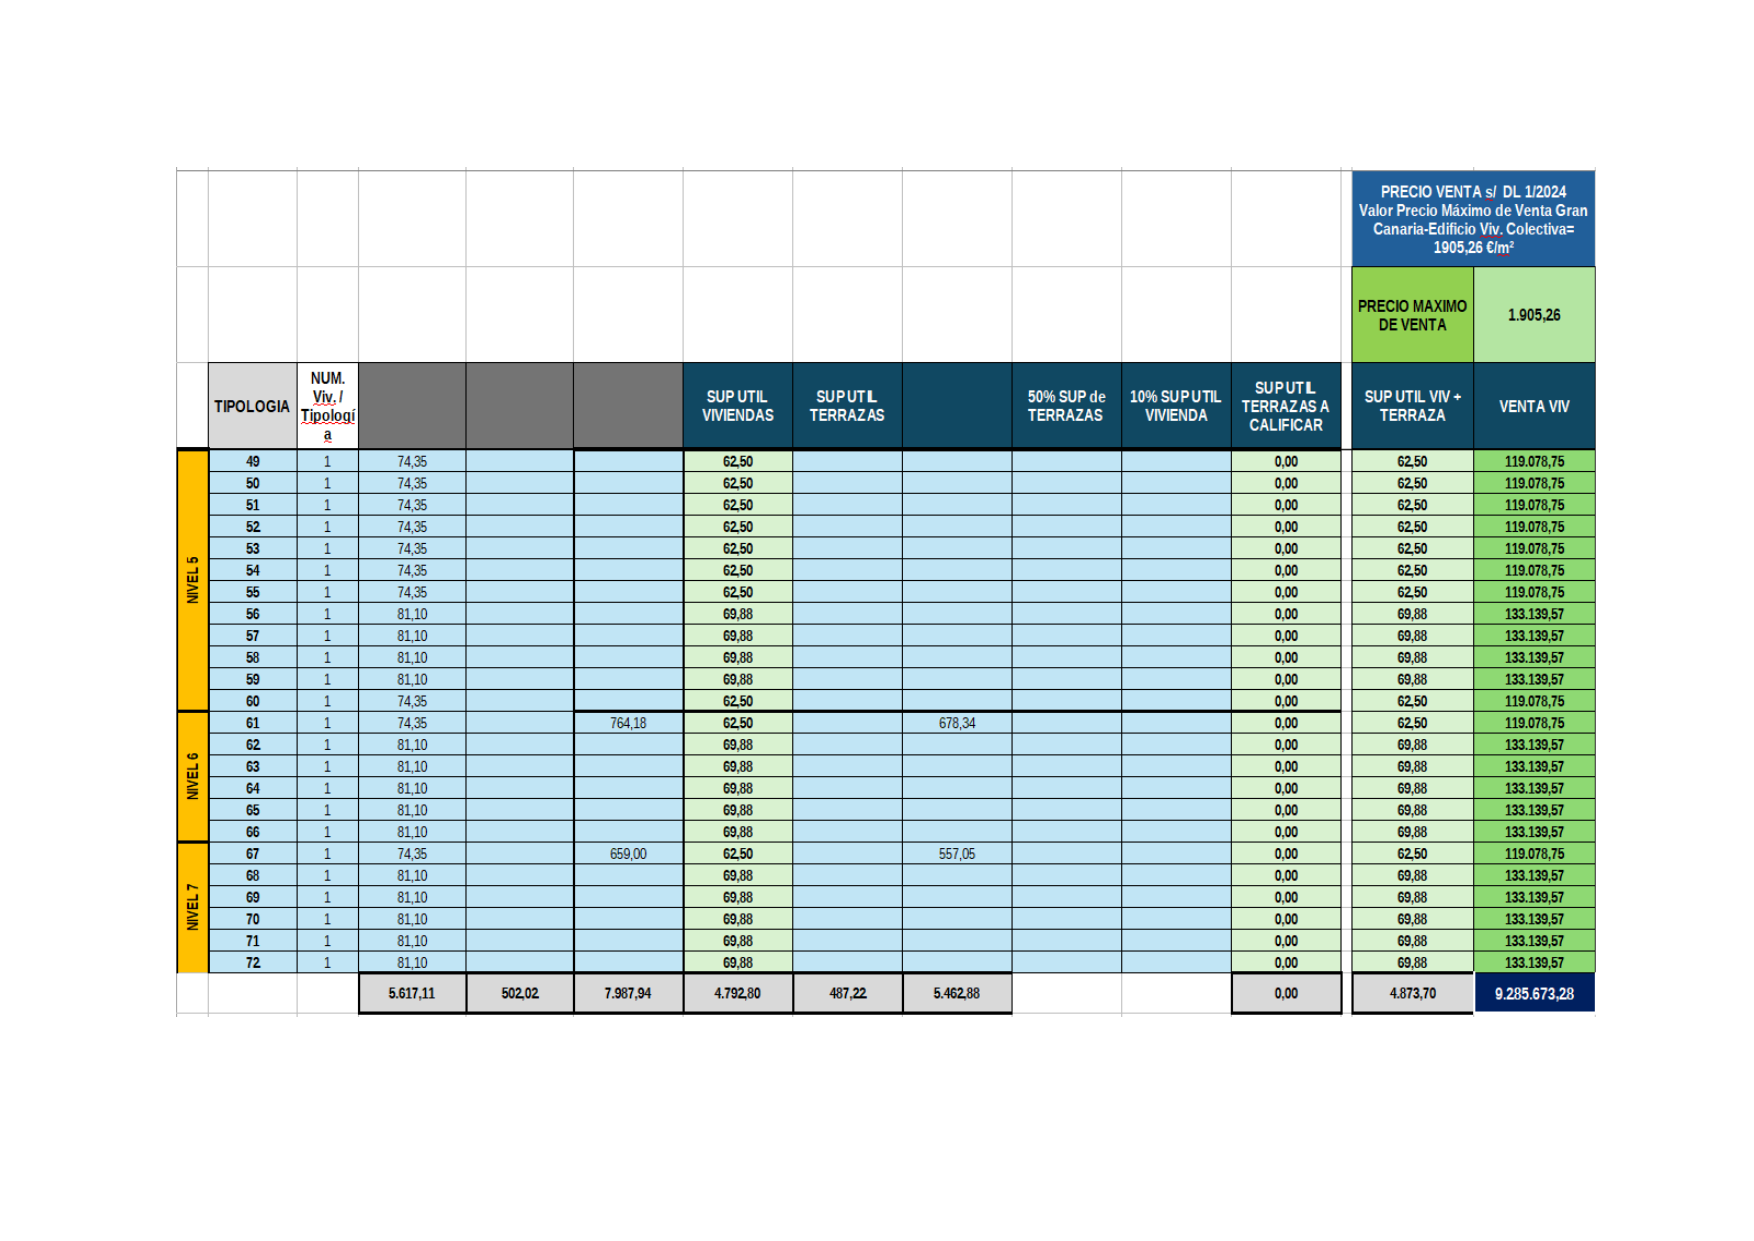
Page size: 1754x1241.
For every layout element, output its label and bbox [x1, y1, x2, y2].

picture [176, 167, 1596, 1017]
